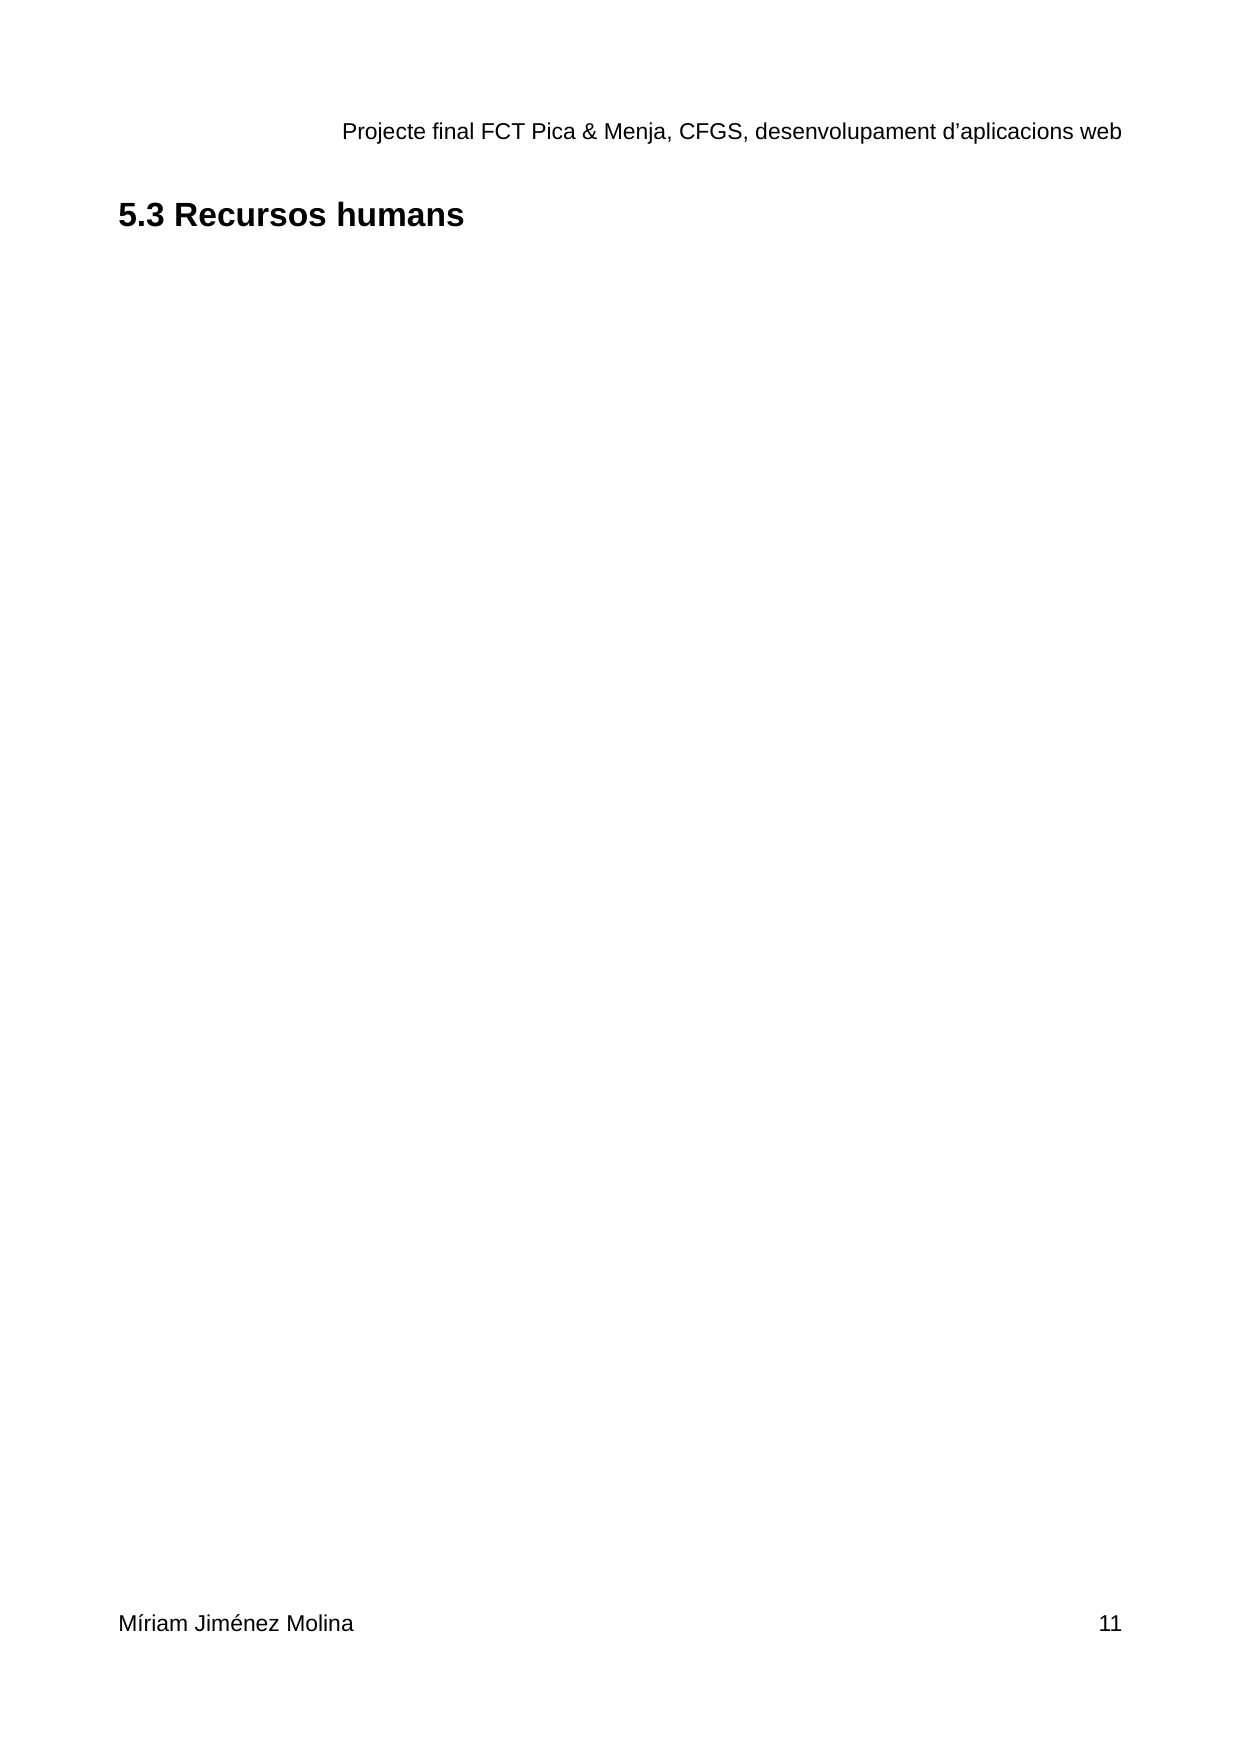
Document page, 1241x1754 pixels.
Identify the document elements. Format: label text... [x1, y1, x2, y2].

subtitle 5.3 Recursos humans [118, 195, 1122, 233]
